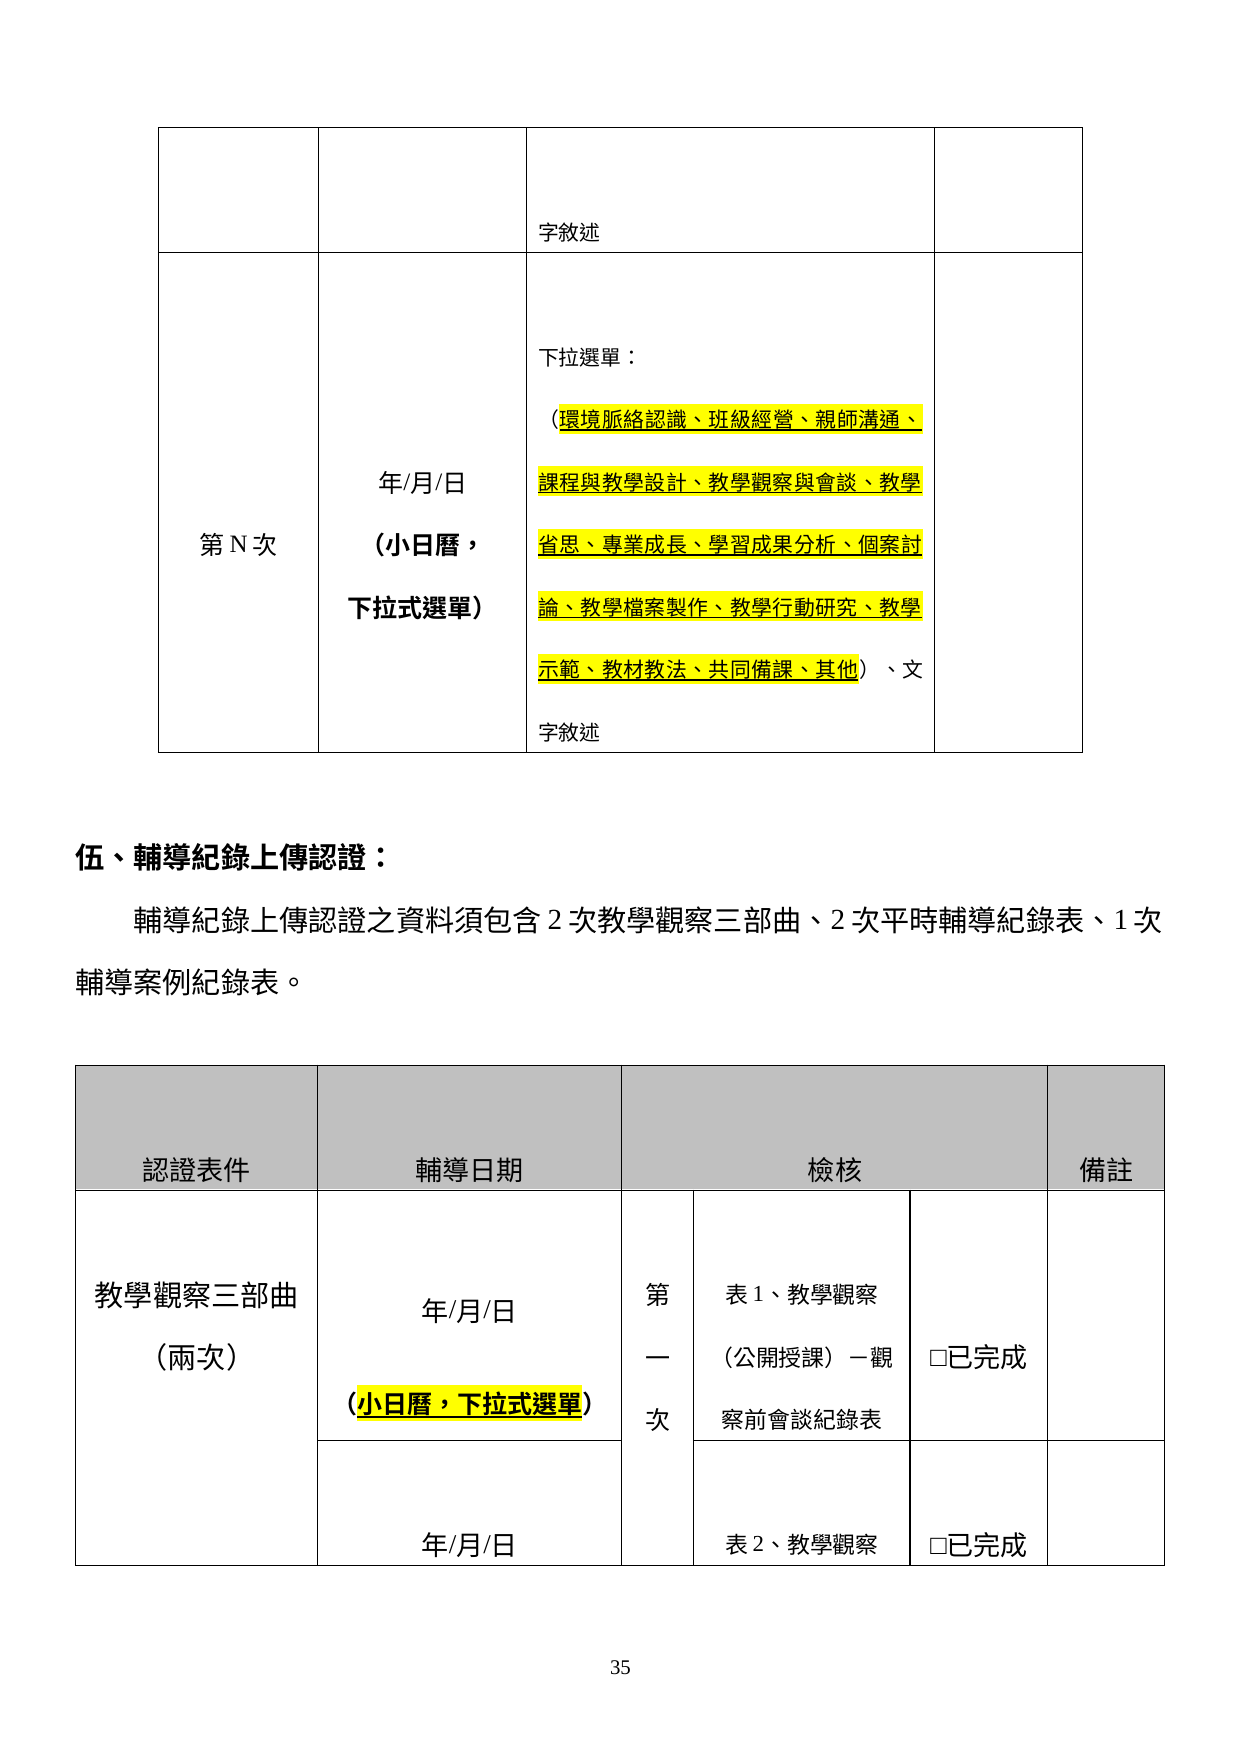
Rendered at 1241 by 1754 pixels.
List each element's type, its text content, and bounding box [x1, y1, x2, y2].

table_cell 表2、教學觀察 [694, 1441, 909, 1564]
table_cell 年/月/日 （小日曆，下拉式選單） [318, 1191, 621, 1439]
table_cell 字敘述 [527, 128, 934, 252]
table_cell [159, 128, 318, 252]
table_cell [935, 253, 1082, 752]
text 伍、輔導紀錄上傳認證： [75, 814, 1165, 877]
text 輔導紀錄上傳認證之資料須包含2次教學觀察三部曲、2次平時輔導紀錄表、1次輔導案例紀錄表。 [75, 877, 1165, 1002]
table_header 備註 [1048, 1066, 1164, 1189]
table_header 檢核 [622, 1066, 1047, 1189]
table_header 認證表件 [76, 1066, 317, 1189]
table_cell 表1、教學觀察（公開授課）－觀察前會談紀錄表 [694, 1191, 909, 1439]
table_header 輔導日期 [318, 1066, 621, 1189]
table_cell [1048, 1441, 1164, 1564]
table_cell [319, 128, 526, 252]
table_cell 第N次 [159, 253, 318, 752]
table_cell □已完成 [911, 1191, 1047, 1439]
table_cell 第一次 [622, 1191, 693, 1564]
table_cell [935, 128, 1082, 252]
table_cell 年/月/日 [318, 1441, 621, 1564]
table_cell 年/月/日 （小日曆， 下拉式選單） [319, 253, 526, 752]
table_cell 教學觀察三部曲 （兩次） [76, 1191, 317, 1564]
table_cell [1048, 1191, 1164, 1439]
table_cell 下拉選單： （環境脈絡認識、班級經營、親師溝通、課程與教學設計、教學觀察與會談、教學省思、專業成長、學習成果分析、個案討論、教學檔案製作、教學行動研究、教學示範、教材教法、共同備課、其他）、文字敘述 [527, 253, 934, 752]
table_cell □已完成 [911, 1441, 1047, 1564]
